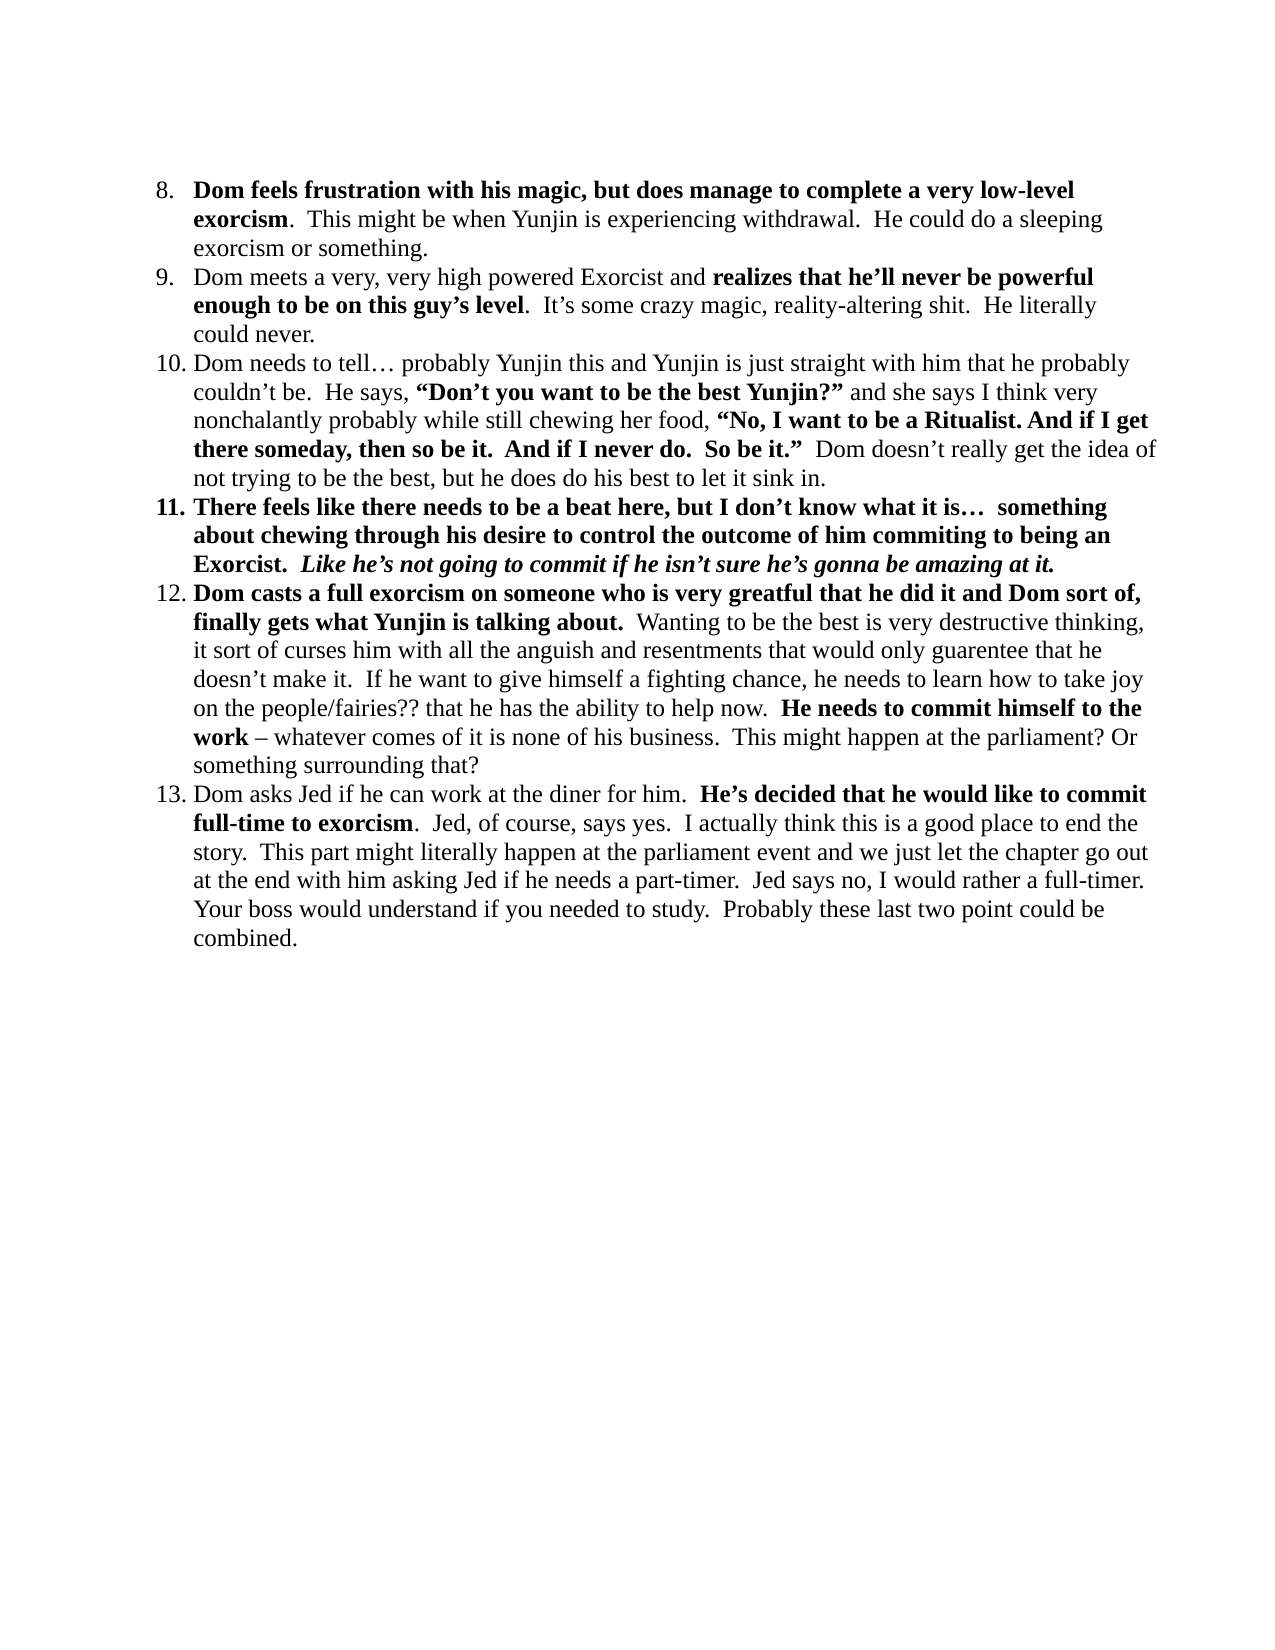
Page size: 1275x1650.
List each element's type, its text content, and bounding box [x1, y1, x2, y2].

list There feels like there needs to be a beat here, but I don’t know what it is… something about chewing through his desire to control the outcome of him commiting to being an Exorcist. Like he’s not going to commit if he isn’t sure he’s gonna be amazing at it. [156, 492, 1157, 578]
list Dom needs to tell… probably Yunjin this and Yunjin is just straight with him that he probably couldn’t be. He says, “Don’t you want to be the best Yunjin?” and she says I think very nonchalantly probably while still chewing her food, “No, I want to be a Ritualist. And if I get there someday, then so be it. And if I never do. So be it.” Dom doesn’t really get the idea of not trying to be the best, but he does do his best to let it sink in. [156, 348, 1157, 492]
list Dom meets a very, very high powered Exorcist and realizes that he’ll never be powerful enough to be on this guy’s level. It’s some crazy magic, reality-altering shit. He literally could never. [156, 262, 1157, 348]
list Dom asks Jed if he can work at the diner for him. He’s decided that he would like to commit full-time to exorcism. Jed, of course, says yes. I actually think this is a good place to end the story. This part might literally happen at the parliament event and we just let the chapter go out at the end with him asking Jed if he needs a part-timer. Jed says no, I would rather a full-timer. Your boss would understand if you needed to study. Probably these last two point could be combined. [156, 779, 1157, 952]
list Dom feels frustration with his magic, but does manage to complete a very low-level exorcism. This might be when Yunjin is experiencing withdrawal. He could do a sleeping exorcism or something. [156, 176, 1157, 262]
list Dom casts a full exorcism on someone who is very greatful that he did it and Dom sort of, finally gets what Yunjin is talking about. Wanting to be the best is very destructive thinking, it sort of curses him with all the anguish and resentments that would only guarentee that he doesn’t make it. If he want to give himself a fighting chance, he needs to learn how to take joy on the people/fairies?? that he has the ability to help now. He needs to commit himself to the work – whatever comes of it is none of his business. This might happen at the parliament? Or something surrounding that? [156, 578, 1157, 779]
